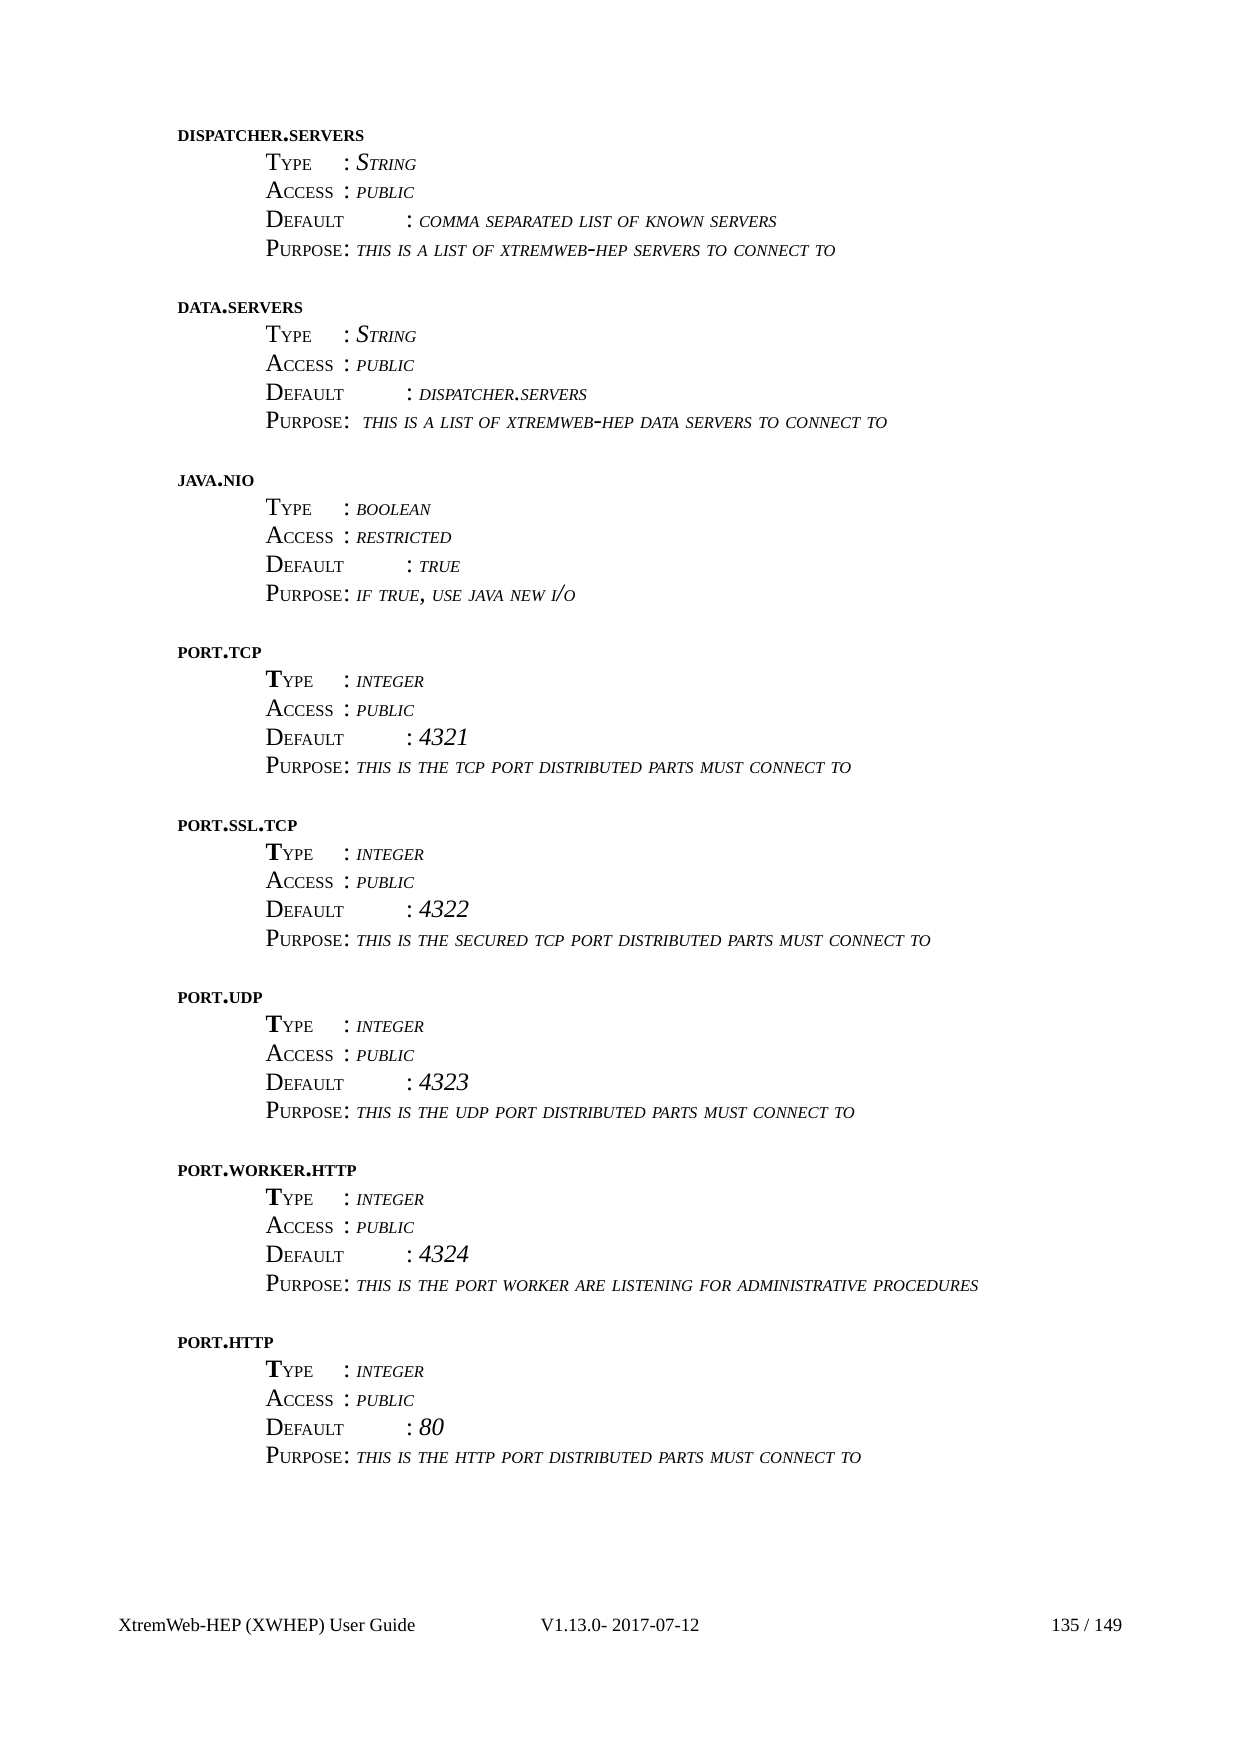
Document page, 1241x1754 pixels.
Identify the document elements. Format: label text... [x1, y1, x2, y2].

text port.worker.http [177, 1153, 1122, 1182]
text Type : integer [265, 1354, 1122, 1383]
text Type : integer [265, 664, 1122, 693]
text Access : public [265, 1038, 1122, 1067]
text Purpose : this is the port worker are listening for administrative procedures [265, 1268, 1122, 1297]
text Access : public [265, 866, 1122, 894]
text data.servers [177, 291, 1122, 319]
text Access : public [265, 348, 1122, 377]
text Purpose : this is the secured tcp port distributed parts must connect to [265, 923, 1122, 952]
text Type : integer [265, 837, 1122, 866]
text Default : true [265, 549, 1122, 578]
text Type : String [265, 147, 1122, 176]
text Type : integer [265, 1182, 1122, 1211]
text Purpose : this is a list of xtremweb-hep data servers to connect to [265, 406, 1122, 434]
text Access : public [265, 176, 1122, 204]
text Access : public [265, 1383, 1122, 1412]
text Default : 80 [265, 1412, 1122, 1441]
text port.udp [177, 981, 1122, 1009]
text Type : boolean [265, 492, 1122, 521]
text Type : String [265, 319, 1122, 348]
text Purpose : this is the udp port distributed parts must connect to [265, 1096, 1122, 1124]
text Default : 4324 [265, 1239, 1122, 1268]
text Access : public [265, 693, 1122, 722]
text port.http [177, 1326, 1122, 1354]
text Access : public [265, 1211, 1122, 1239]
text port.ssl.tcp [177, 808, 1122, 837]
text Type : integer [265, 1009, 1122, 1038]
text Purpose : this is a list of xtremweb-hep servers to connect to [265, 233, 1122, 262]
text Default : 4322 [265, 894, 1122, 923]
text port.tcp [177, 636, 1122, 664]
text java.nio [177, 463, 1122, 492]
text Default : comma separated list of known servers [265, 204, 1122, 233]
text Default : 4321 [265, 722, 1122, 751]
text dispatcher.servers [177, 118, 1122, 147]
text Purpose : if true, use java new i/o [265, 578, 1122, 607]
text Default : 4323 [265, 1067, 1122, 1096]
text Purpose : this is the tcp port distributed parts must connect to [265, 751, 1122, 779]
text Default : dispatcher.servers [265, 377, 1122, 406]
text Purpose : this is the http port distributed parts must connect to [265, 1441, 1122, 1469]
text Access : restricted [265, 521, 1122, 549]
